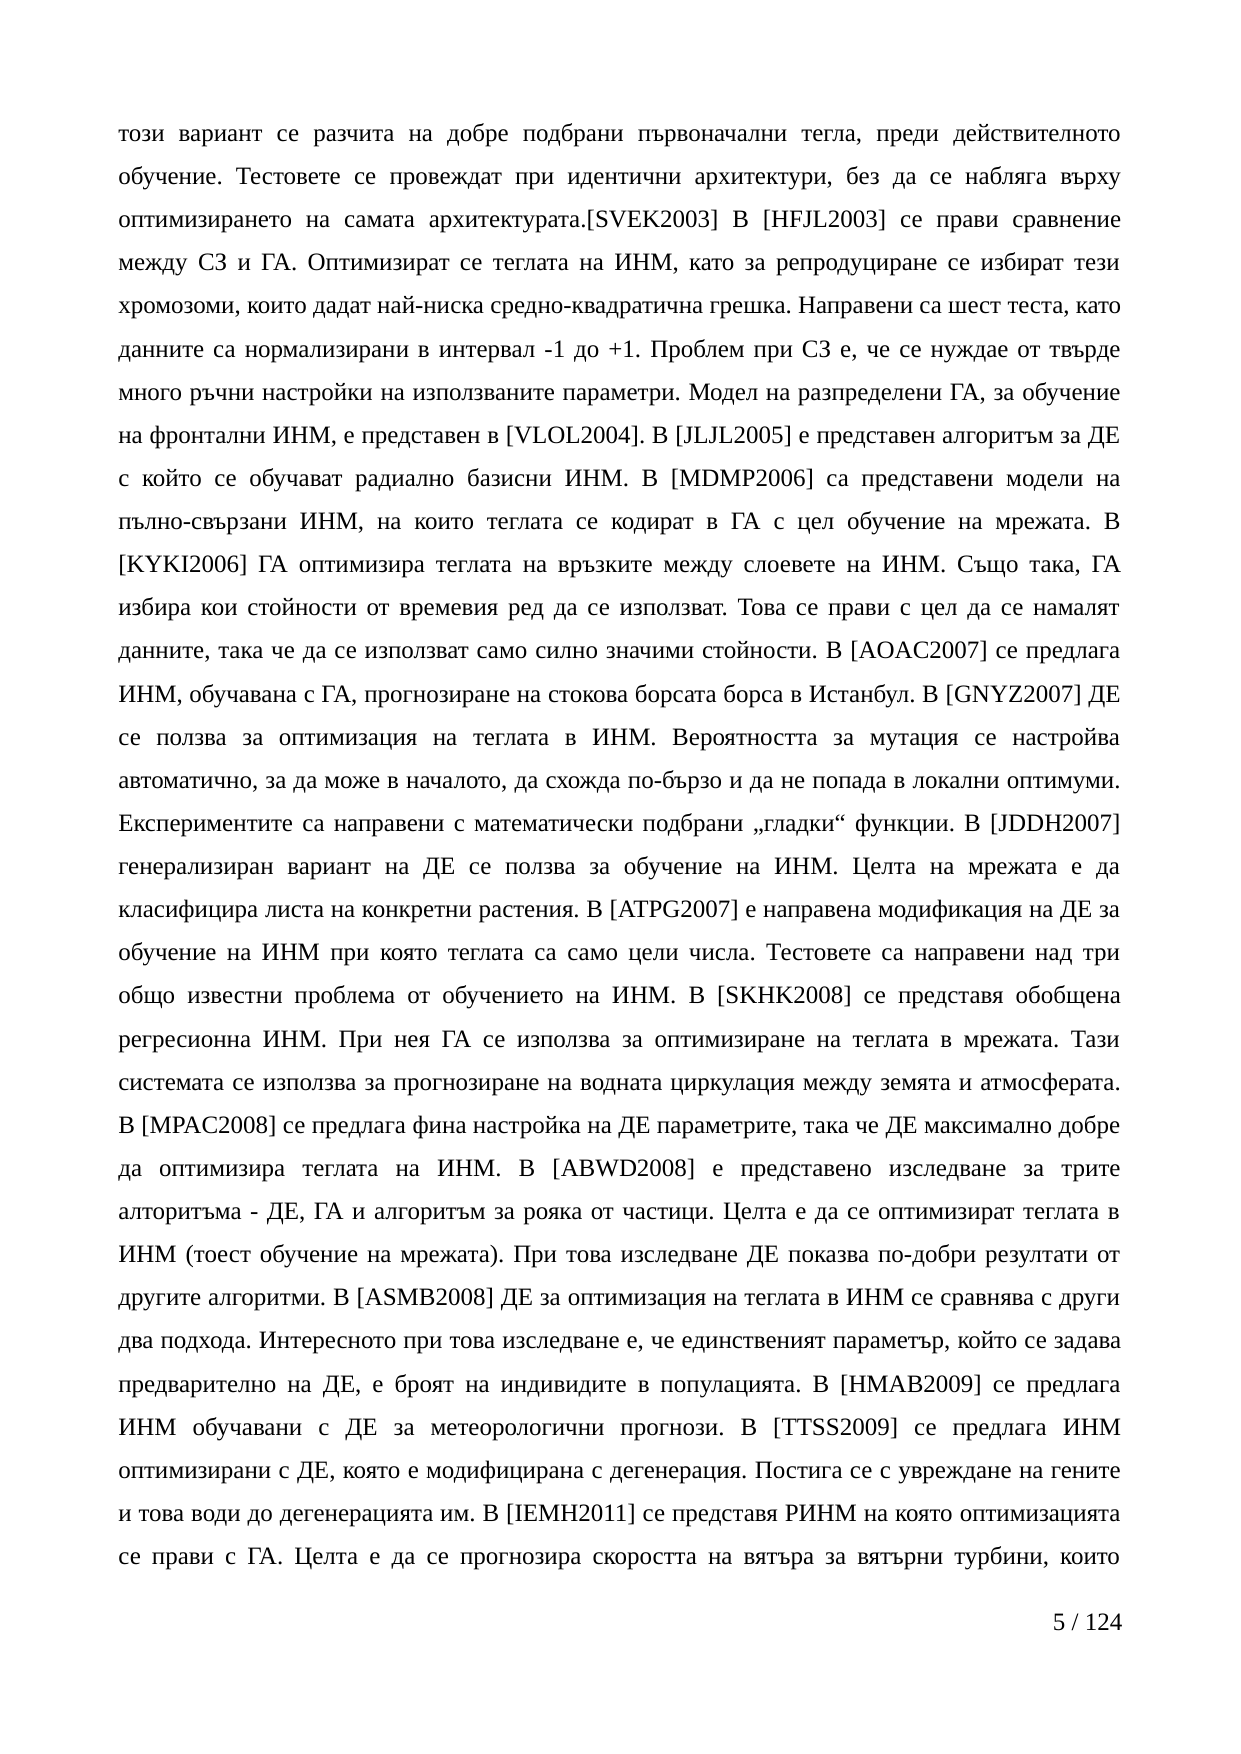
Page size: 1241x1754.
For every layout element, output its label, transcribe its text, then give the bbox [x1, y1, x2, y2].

text този вариант се разчита на добре подбрани първоначални тегла, преди действителното обучение. Тестовете се провеждат при идентични архитектури, без да се набляга върху оптимизирането на самата архитектурата.[SVEK2003] В [HFJL2003] се прави сравнение между СЗ и ГА. Оптимизират се теглата на ИНМ, като за репродуциране се избират тези хромозоми, които дадат най-ниска средно-квадратична грешка. Направени са шест теста, като данните са нормализирани в интервал -1 до +1. Проблем при СЗ е, че се нуждае от твърде много ръчни настройки на използваните параметри. Модел на разпределени ГА, за обучение на фронтални ИНМ, е представен в [VLOL2004]. В [JLJL2005] е представен алгоритъм за ДЕ с който се обучават радиално базисни ИНМ. В [MDMP2006] са представени модели на пълно-свързани ИНМ, на които теглата се кодират в ГА с цел обучение на мрежата. В [KYKI2006] ГА оптимизира теглата на връзките между слоевете на ИНМ. Също така, ГА избира кои стойности от времевия ред да се използват. Това се прави с цел да се намалят данните, така че да се използват само силно значими стойности. В [AOAC2007] се предлага ИНМ, обучавана с ГА, прогнозиране на стокова борсата борса в Истанбул. В [GNYZ2007] ДЕ се ползва за оптимизация на теглата в ИНМ. Вероятността за мутация се настройва автоматично, за да може в началото, да схожда по-бързо и да не попада в локални оптимуми. Експериментите са направени с математически подбрани „гладки“ функции. В [JDDH2007] генерализиран вариант на ДЕ се ползва за обучение на ИНМ. Целта на мрежата е да класифицира листа на конкретни растения. В [ATPG2007] е направена модификация на ДЕ за обучение на ИНМ при която теглата са само цели числа. Тестовете са направени над три общо известни проблема от обучението на ИНМ. В [SKHK2008] се представя обобщена регресионна ИНМ. При нея ГА се използва за оптимизиране на теглата в мрежата. Тази системата се използва за прогнозиране на водната циркулация между земята и атмосферата. В [MPAC2008] се предлага фина настройка на ДЕ параметрите, така че ДЕ максимално добре да оптимизира теглата на ИНМ. В [ABWD2008] е представено изследване за трите алторитъма - ДЕ, ГА и алгоритъм за рояка от частици. Целта е да се оптимизират теглата в ИНМ (тоест обучение на мрежата). При това изследване ДЕ показва по-добри резултати от другите алгоритми. В [ASMB2008] ДЕ за оптимизация на теглата в ИНМ се сравнява с други два подхода. Интересното при това изследване е, че единственият параметър, който се задава предварително на ДЕ, е броят на индивидите в популацията. В [HMAB2009] се предлага ИНМ обучавани с ДЕ за метеорологични прогнози. В [TTSS2009] се предлага ИНМ оптимизирани с ДЕ, която е модифицирана с дегенерация. Постига се с увреждане на гените и това води до дегенерацията им. В [IEMH2011] се представя РИНМ на която оптимизацията се прави с ГА. Целта е да се прогнозира скоростта на вятъра за вятърни турбини, които [118, 118, 1122, 1570]
